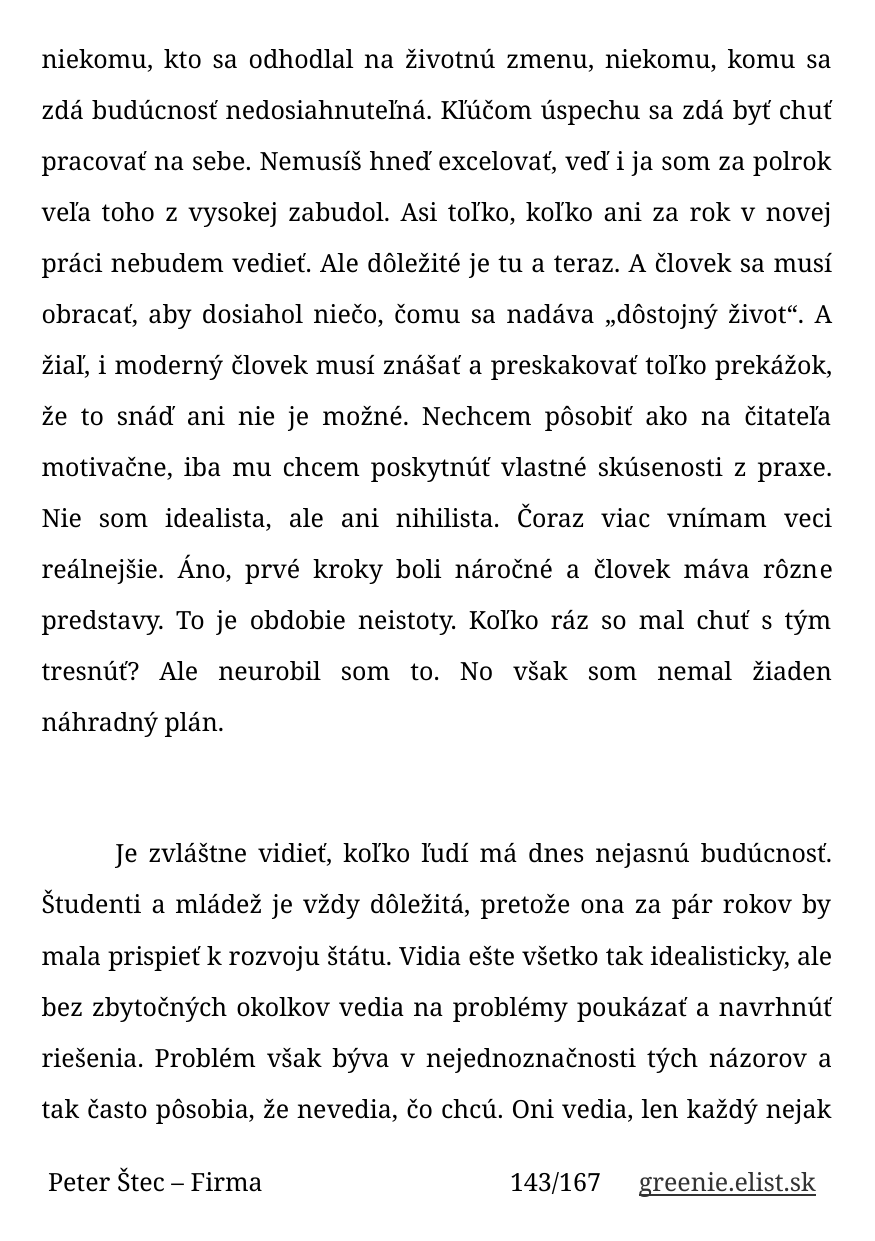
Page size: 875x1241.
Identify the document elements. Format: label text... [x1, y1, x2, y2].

text Je zvláštne vidieť, koľko ľudí má dnes nejasnú budúcnosť. Študenti a mládež je vždy dôležitá, pretože ona za pár rokov by mala prispieť k rozvoju štátu. Vidia ešte všetko tak idealisticky, ale bez zbytočných okolkov vedia na problémy poukázať a navrhnúť riešenia. Problém však býva v nejednoznačnosti tých názorov a tak často pôsobia, že nevedia, čo chcú. Oni vedia, len každý nejak [41, 836, 833, 1125]
text niekomu, kto sa odhodlal na životnú zmenu, niekomu, komu sa zdá budúcnosť nedosiahnuteľná. Kľúčom úspechu sa zdá byť chuť pracovať na sebe. Nemusíš hneď excelovať, veď i ja som za polrok veľa toho z vysokej zabudol. Asi toľko, koľko ani za rok v novej práci nebudem vedieť. Ale dôležité je tu a teraz. A človek sa musí obracať, aby dosiahol niečo, čomu sa nadáva „dôstojný život“. A žiaľ, i moderný človek musí znášať a preskakovať toľko prekážok, že to snáď ani nie je možné. Nechcem pôsobiť ako na čitateľa motivačne, iba mu chcem poskytnúť vlastné skúsenosti z praxe. Nie som idealista, ale ani nihilista. Čoraz viac vnímam veci reálnejšie. Áno, prvé kroky boli náročné a človek máva rôzne predstavy. To je obdobie neistoty. Koľko ráz so mal chuť s tým tresnúť? Ale neurobil som to. No však som nemal žiaden náhradný plán. [41, 41, 833, 739]
